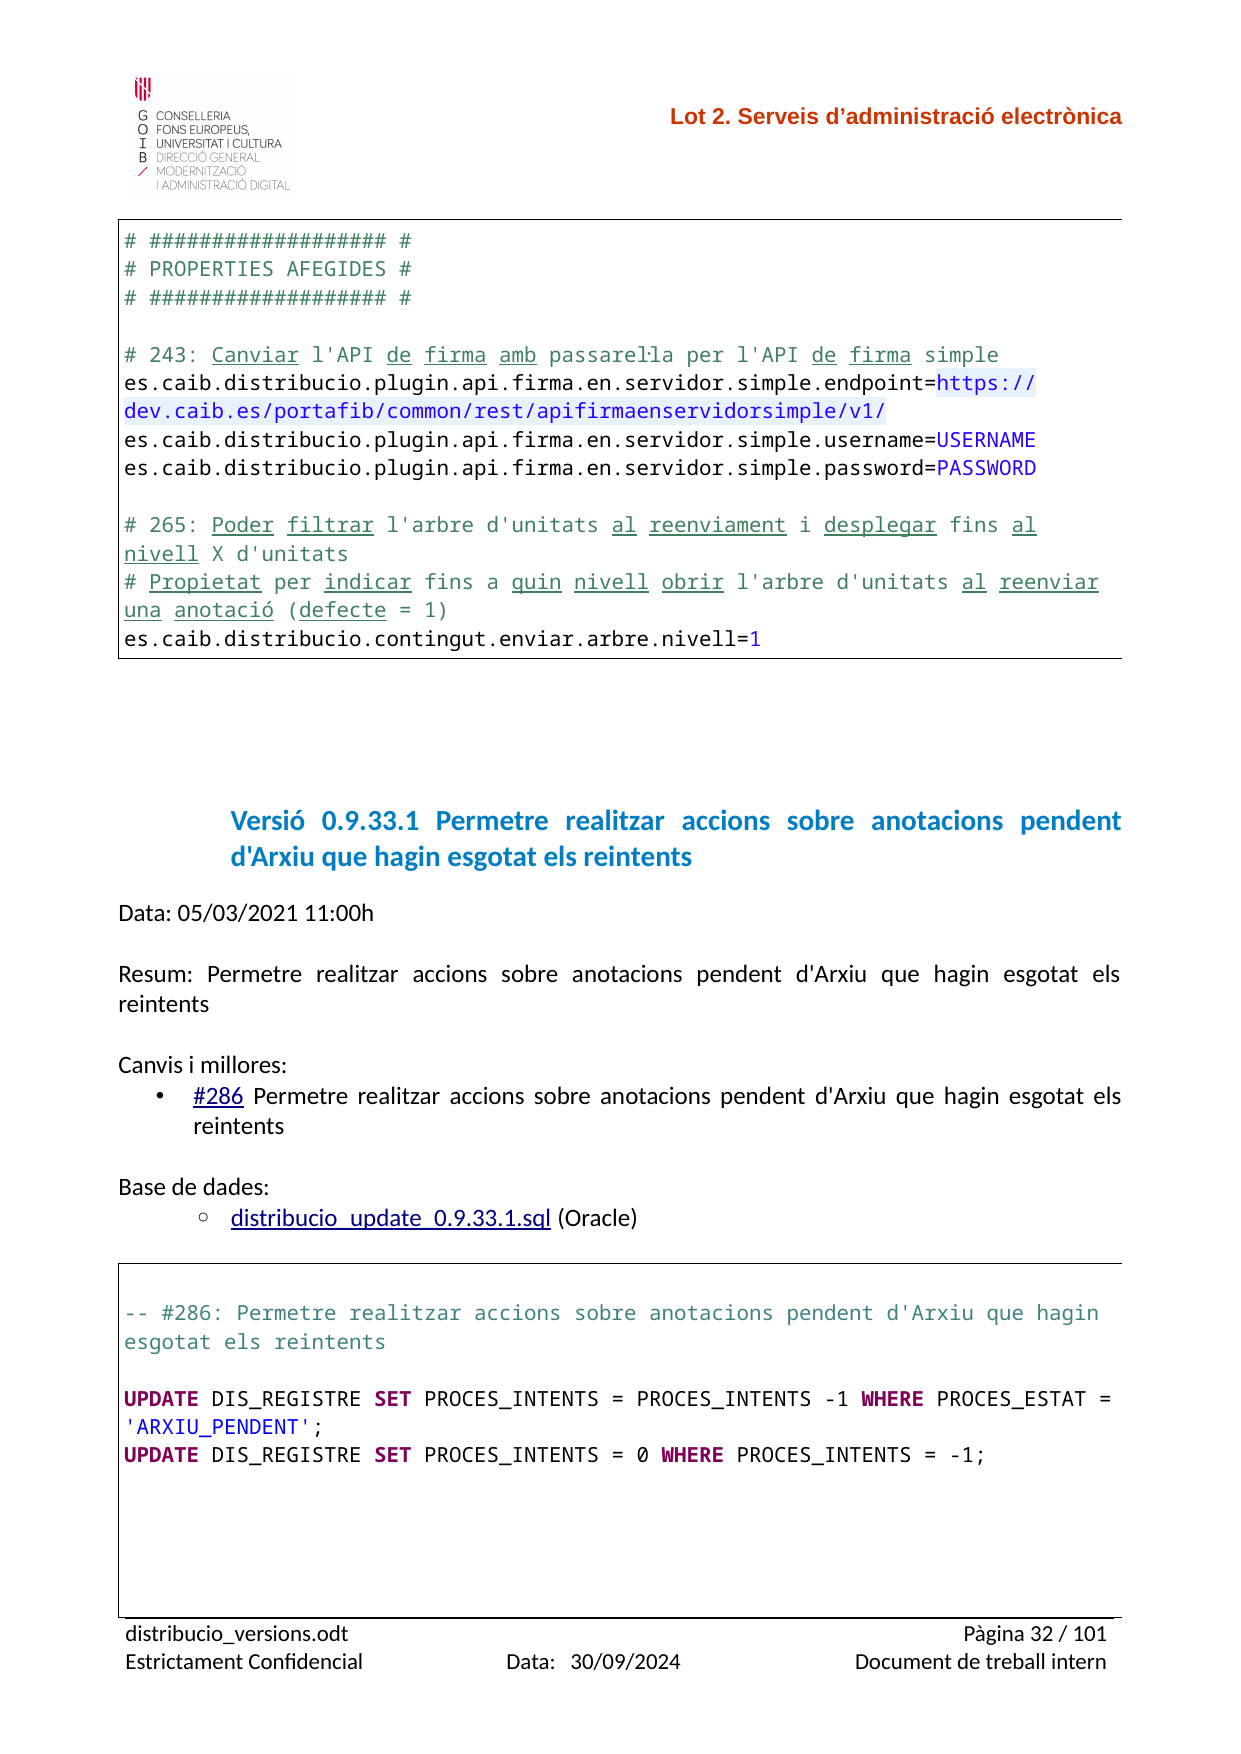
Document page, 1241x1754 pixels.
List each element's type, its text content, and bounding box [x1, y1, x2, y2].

list #286 Permetre realitzar accions sobre anotacions pendent d'Arxiu que hagin esgotat els reintents [156, 1080, 1122, 1141]
text Base de dades: [118, 1172, 1122, 1202]
text Data: 05/03/2021 11:00h [118, 897, 1122, 927]
table_header # ################### # # PROPERTIES AFEGIDES # # ################### # # 243: Canviar l'API de firma amb passarel·la per l'API de firma simple es.caib.distribucio.plugin.api.firma.en.servidor.simple.endpoint=https://dev.caib.es/portafib/common/rest/apifirmaenservidorsimple/v1/ es.caib.distribucio.plugin.api.firma.en.servidor.simple.username=USERNAME es.caib.distribucio.plugin.api.firma.en.servidor.simple.password=PASSWORD # 265: Poder filtrar l'arbre d'unitats al reenviament i desplegar fins al nivell X d'unitats # Propietat per indicar fins a quin nivell obrir l'arbre d'unitats al reenviar una anotació (defecte = 1) es.caib.distribucio.contingut.enviar.arbre.nivell=1 [119, 220, 1122, 658]
picture [126, 70, 299, 197]
list distribucio_update_0.9.33.1.sql (Oracle) [193, 1202, 1122, 1233]
text Canvis i millores: [118, 1049, 1122, 1080]
subtitle Versió 0.9.33.1 Permetre realitzar accions sobre anotacions pendent d'Arxiu que hagin esgotat els reintents [153, 802, 1122, 873]
table_header -- #286: Permetre realitzar accions sobre anotacions pendent d'Arxiu que hagin esgotat els reintents UPDATE DIS_REGISTRE SET PROCES_INTENTS = PROCES_INTENTS -1 WHERE PROCES_ESTAT = 'ARXIU_PENDENT'; UPDATE DIS_REGISTRE SET PROCES_INTENTS = 0 WHERE PROCES_INTENTS = -1; [119, 1264, 1122, 1617]
text Resum: Permetre realitzar accions sobre anotacions pendent d'Arxiu que hagin esgotat els reintents [118, 958, 1122, 1019]
